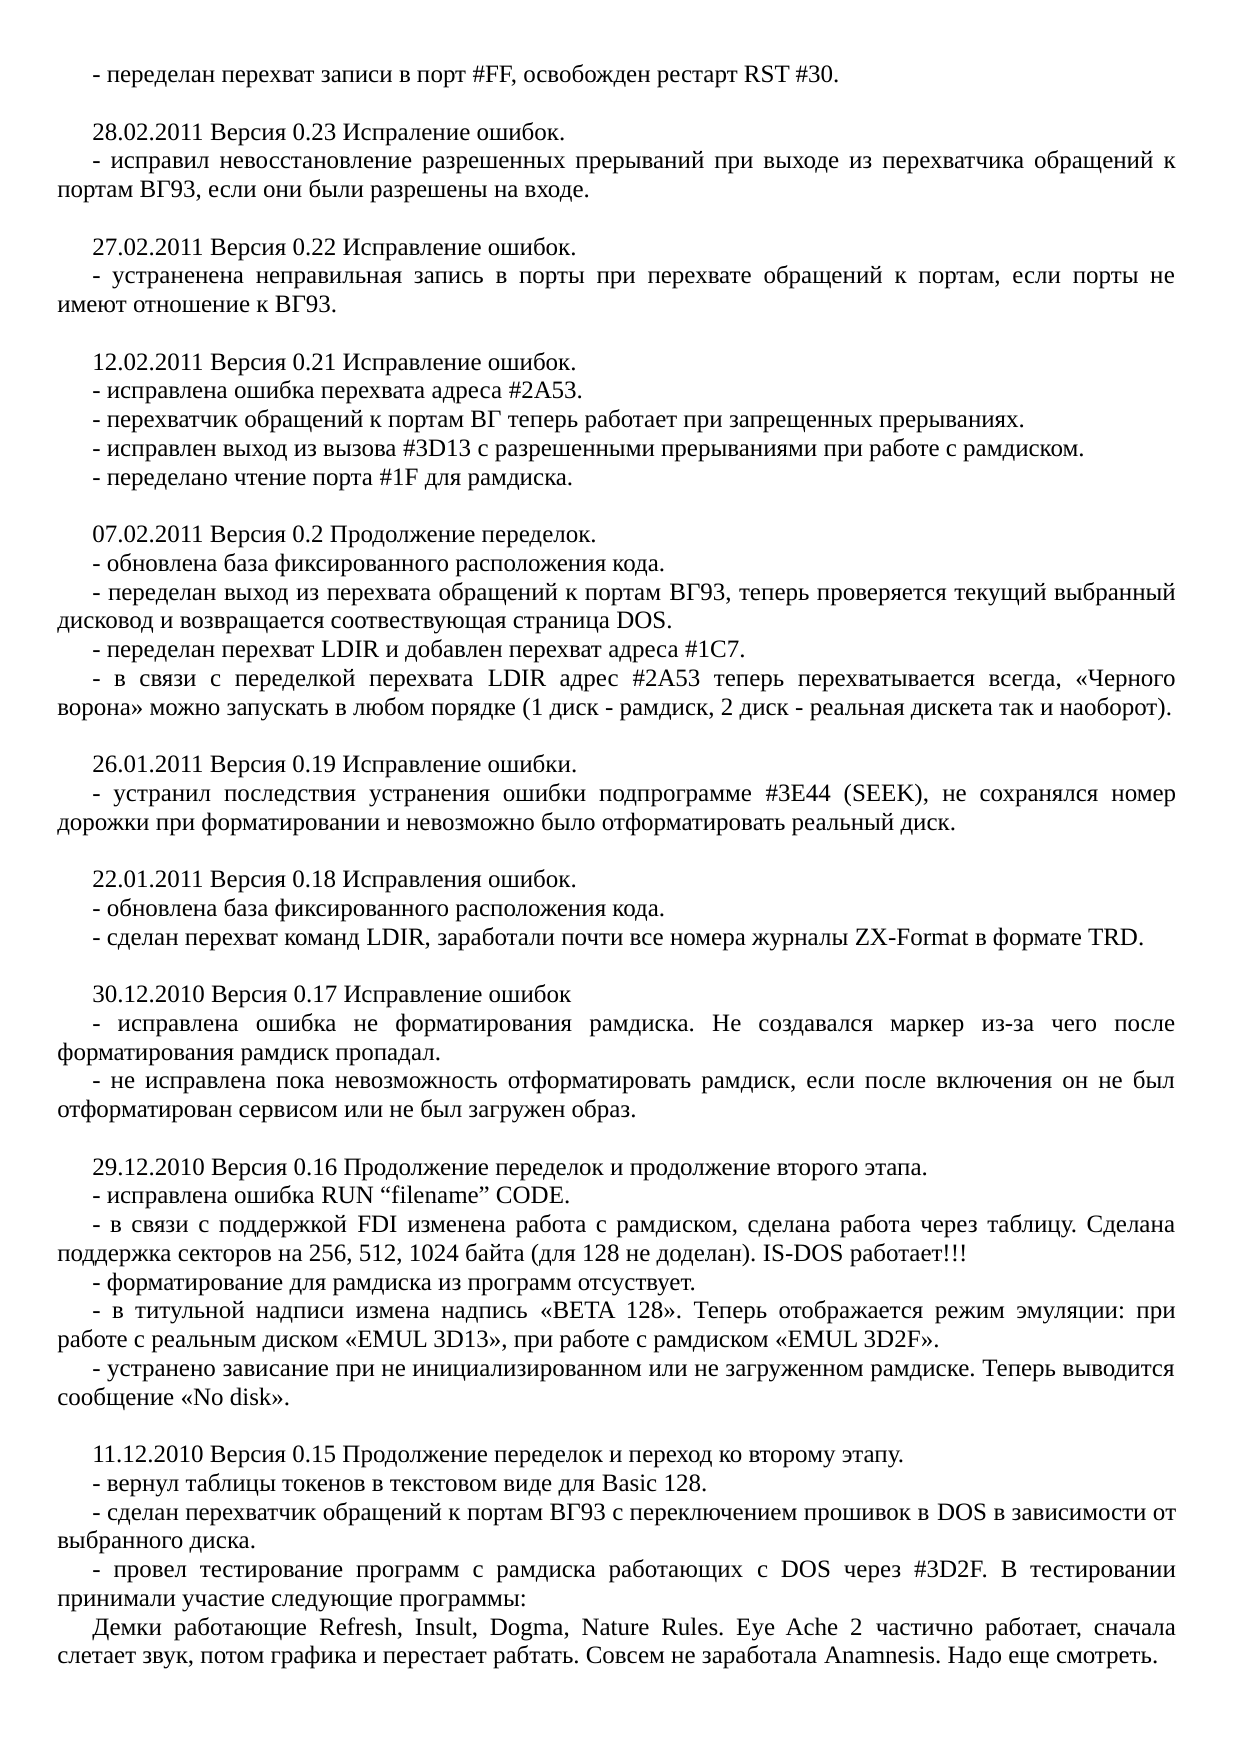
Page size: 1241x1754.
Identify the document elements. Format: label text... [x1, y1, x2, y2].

text - исправлена ошибка не форматирования рамдиска. Не создавался маркер из-за чего после форматирования рамдиск пропадал. [57, 1008, 1176, 1066]
text - в связи с поддержкой FDI изменена работа с рамдиском, сделана работа через таблицу. Сделана поддержка секторов на 256, 512, 1024 байта (для 128 не доделан). IS-DOS работает!!! [57, 1209, 1176, 1267]
text - обновлена база фиксированного расположения кода. [57, 893, 1176, 922]
text - не исправлена пока невозможность отформатировать рамдиск, если после включения он не был отформатирован сервисом или не был загружен образ. [57, 1066, 1176, 1123]
text - переделан выход из перехвата обращений к портам ВГ93, теперь проверяется текущий выбранный дисковод и возвращается соотвествующая страница DOS. [57, 577, 1176, 634]
text 27.02.2011 Версия 0.22 Исправление ошибок. [57, 232, 1176, 261]
text 11.12.2010 Версия 0.15 Продолжение переделок и переход ко второму этапу. [57, 1439, 1176, 1468]
text 30.12.2010 Версия 0.17 Исправление ошибок [57, 979, 1176, 1008]
text Демки работающие Refresh, Insult, Dogma, Nature Rules. Eye Ache 2 частично работает, сначала слетает звук, потом графика и перестает рабтать. Совсем не заработала Anamnesis. Надо еще смотреть. [57, 1612, 1176, 1669]
text - переделан перехват записи в порт #FF, освобожден рестарт RST #30. [57, 59, 1176, 88]
text - вернул таблицы токенов в текстовом виде для Basic 128. [57, 1468, 1176, 1497]
text 12.02.2011 Версия 0.21 Исправление ошибок. [57, 347, 1176, 376]
text - обновлена база фиксированного расположения кода. [57, 548, 1176, 577]
text 28.02.2011 Версия 0.23 Испраление ошибок. [57, 117, 1176, 146]
text 07.02.2011 Версия 0.2 Продолжение переделок. [57, 519, 1176, 548]
text - устраненена неправильная запись в порты при перехвате обращений к портам, если порты не имеют отношение к ВГ93. [57, 261, 1176, 318]
text - сделан перехват команд LDIR, заработали почти все номера журналы ZX-Format в формате TRD. [57, 922, 1176, 951]
text - перехватчик обращений к портам ВГ теперь работает при запрещенных прерываниях. [57, 404, 1176, 433]
text 29.12.2010 Версия 0.16 Продолжение переделок и продолжение второго этапа. [57, 1152, 1176, 1181]
text - исправил невосстановление разрешенных прерываний при выходе из перехватчика обращений к портам ВГ93, если они были разрешены на входе. [57, 146, 1176, 203]
text - в связи с переделкой перехвата LDIR адрес #2A53 теперь перехватывается всегда, «Черного ворона» можно запускать в любом порядке (1 диск - рамдиск, 2 диск - реальная дискета так и наоборот). [57, 663, 1176, 721]
text - форматирование для рамдиска из программ отсуствует. [57, 1267, 1176, 1296]
text - переделан перехват LDIR и добавлен перехват адреса #1C7. [57, 634, 1176, 663]
text - провел тестирование программ с рамдиска работающих c DOS через #3D2F. В тестировании принимали участие следующие программы: [57, 1554, 1176, 1612]
text - устранил последствия устранения ошибки подпрограмме #3E44 (SEEK), не сохранялся номер дорожки при форматировании и невозможно было отформатировать реальный диск. [57, 778, 1176, 836]
text - устранено зависание при не инициализированном или не загруженном рамдиске. Теперь выводится сообщение «No disk». [57, 1353, 1176, 1411]
text - переделано чтение порта #1F для рамдиска. [57, 462, 1176, 491]
text - сделан перехватчик обращений к портам ВГ93 с переключением прошивок в DOS в зависимости от выбранного диска. [57, 1497, 1176, 1554]
text 22.01.2011 Версия 0.18 Исправления ошибок. [57, 864, 1176, 893]
text - исправлена ошибка RUN “filename” CODE. [57, 1181, 1176, 1209]
text - исправлен выход из вызова #3D13 с разрешенными прерываниями при работе с рамдиском. [57, 433, 1176, 462]
text - в титульной надписи измена надпись «BETA 128». Теперь отображается режим эмуляции: при работе с реальным диском «EMUL 3D13», при работе с рамдиском «EMUL 3D2F». [57, 1296, 1176, 1353]
text - исправлена ошибка перехвата адреса #2A53. [57, 376, 1176, 404]
text 26.01.2011 Версия 0.19 Исправление ошибки. [57, 749, 1176, 778]
